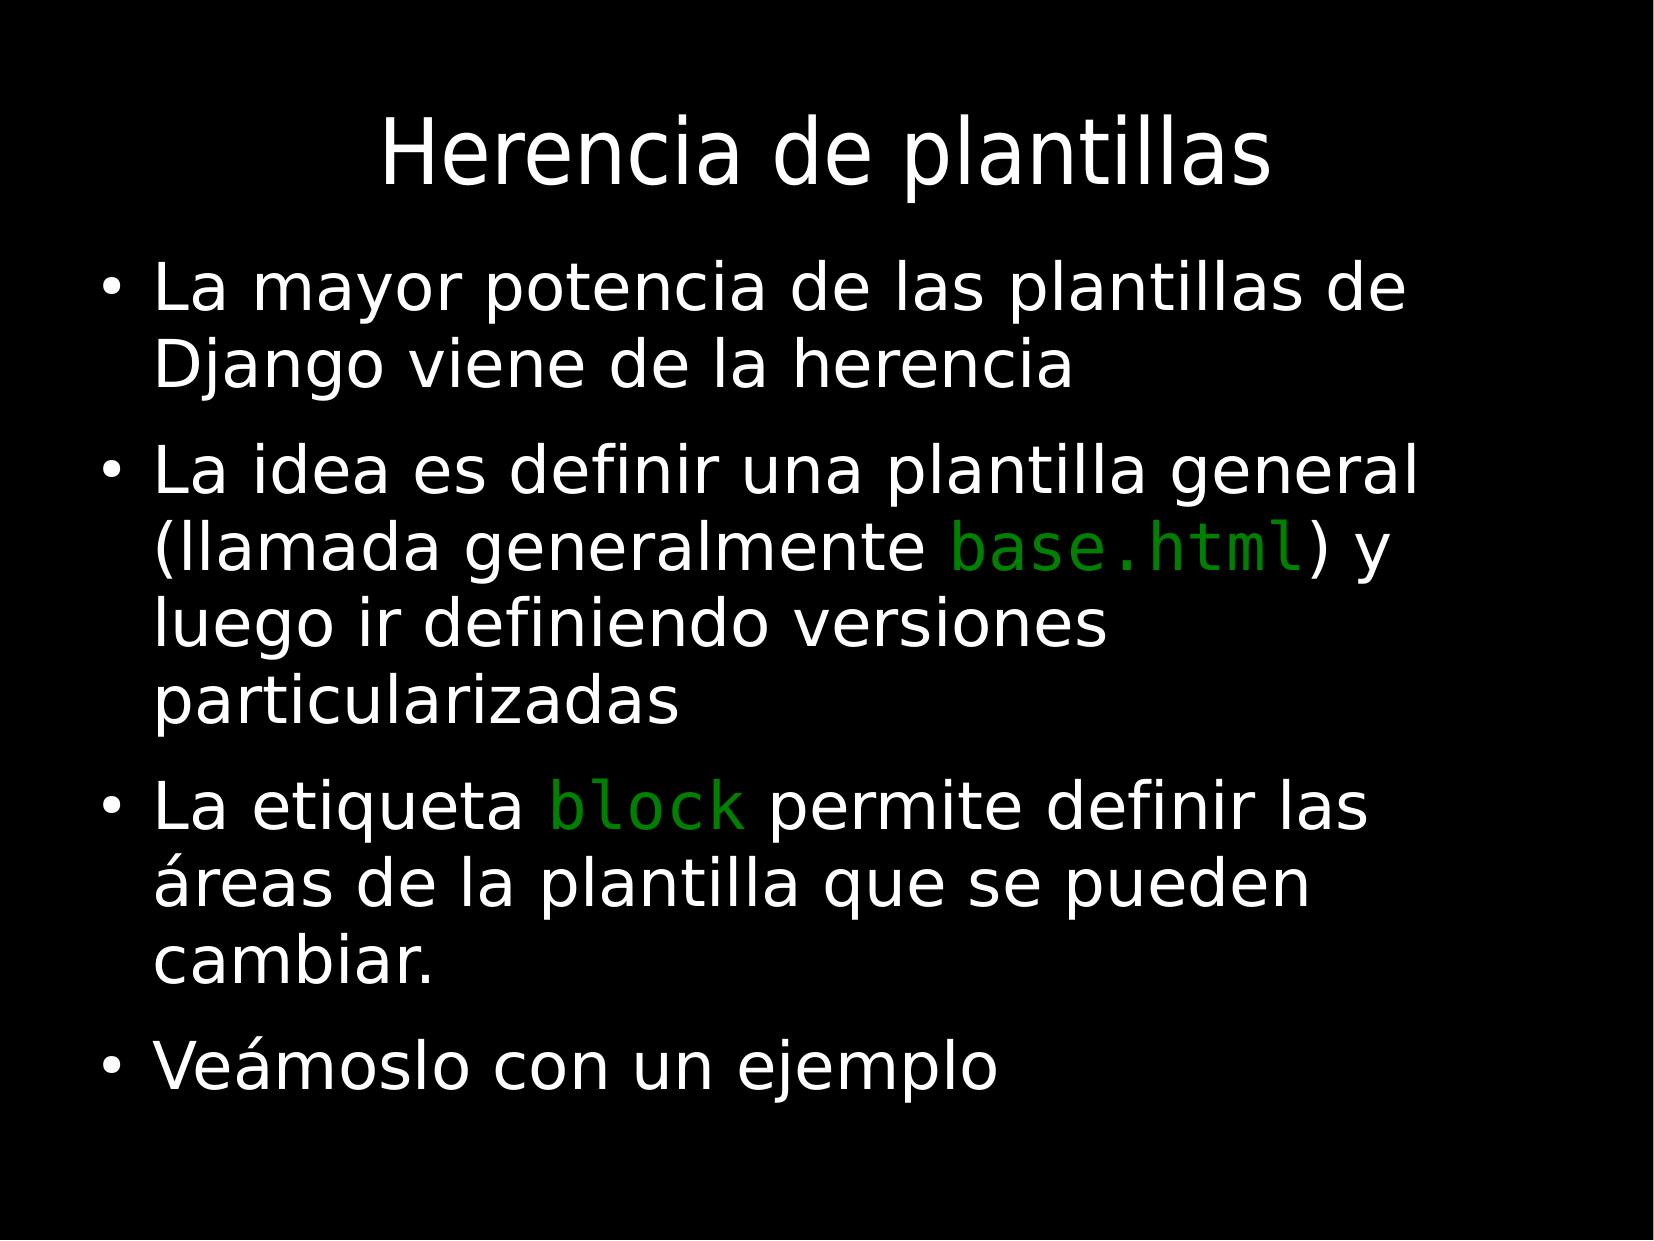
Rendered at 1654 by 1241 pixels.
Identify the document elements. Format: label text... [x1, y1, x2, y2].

list La mayor potencia de las plantillas de Django viene de la herencia La idea es definir una plantilla general (llamada generalmente base.html) y luego ir definiendo versiones particularizadas La etiqueta block permite definir las áreas de la plantilla que se pueden cambiar. Veámoslo con un ejemplo [82, 249, 1571, 1111]
title Herencia de plantillas [82, 49, 1571, 249]
